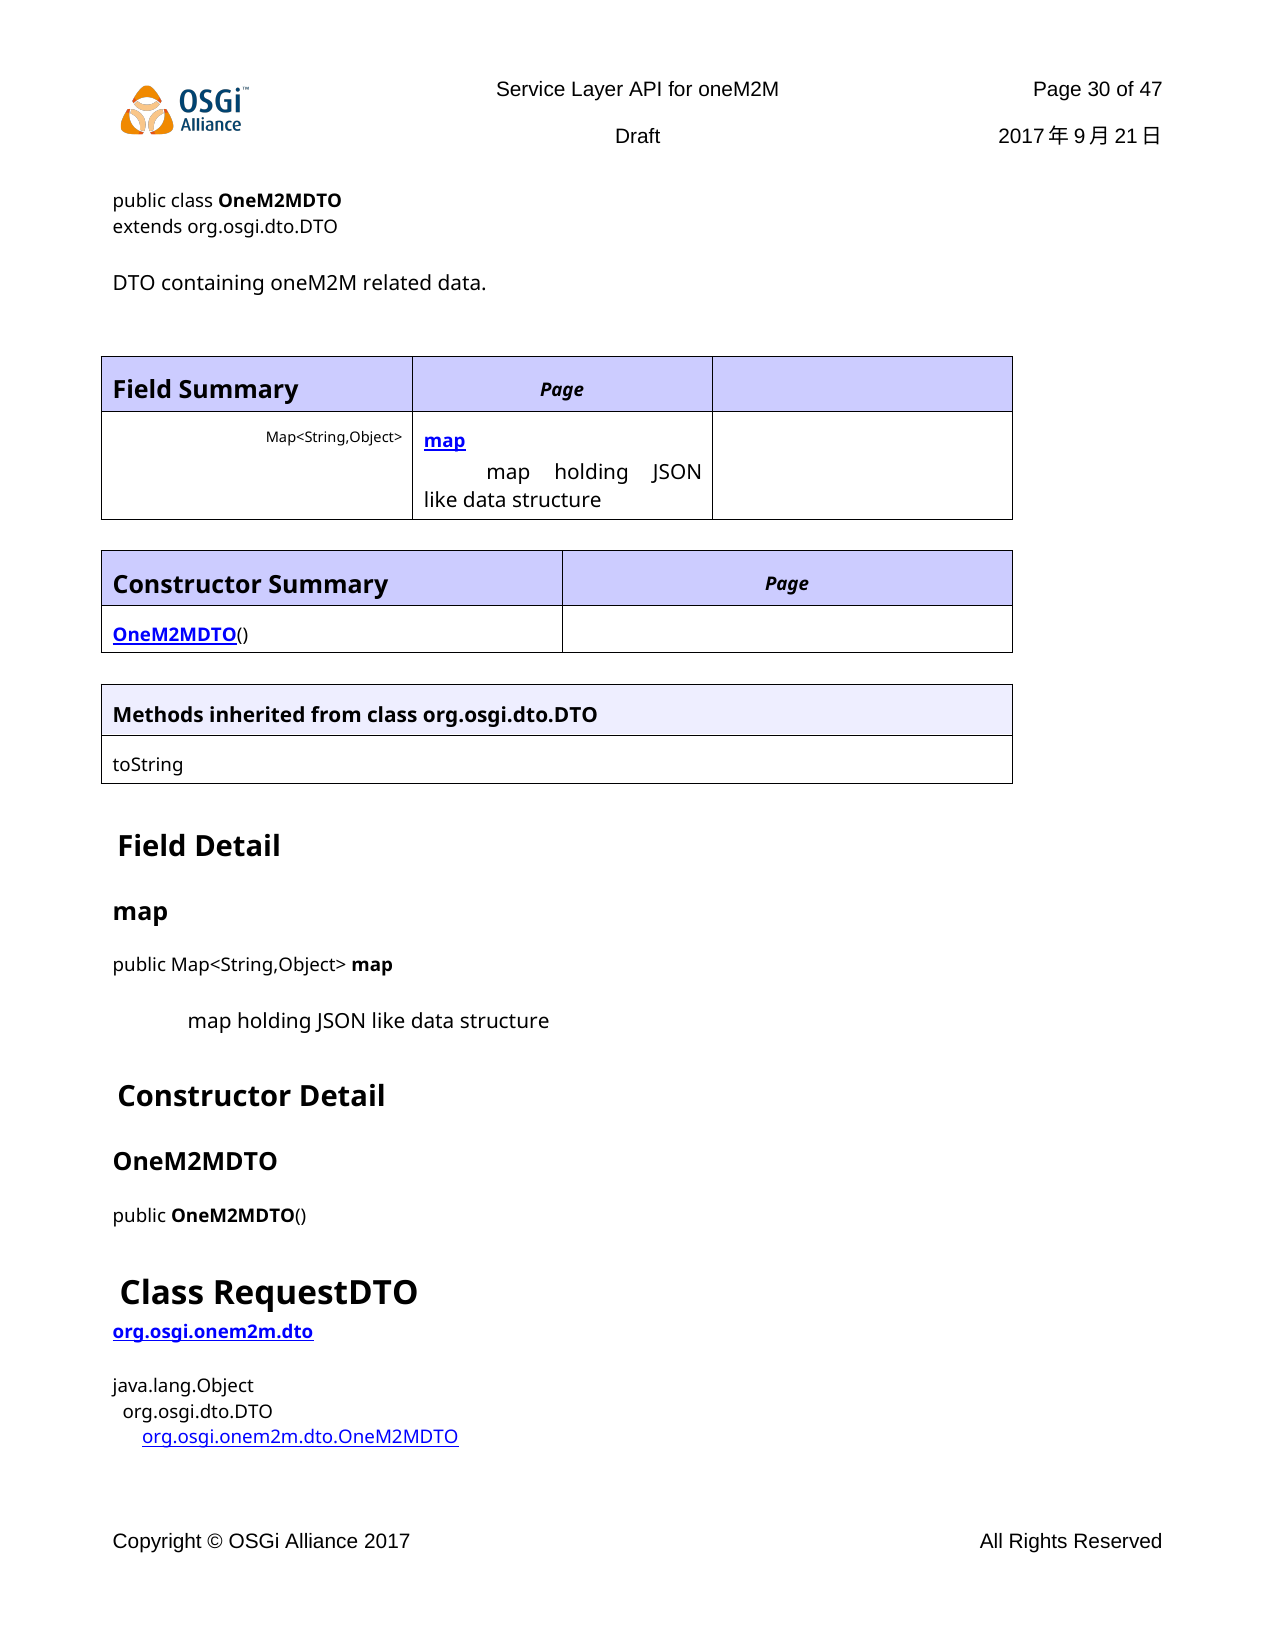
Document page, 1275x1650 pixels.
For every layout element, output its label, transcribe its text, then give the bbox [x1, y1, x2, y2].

text map holding JSON like data structure [187, 1006, 1162, 1034]
table_cell [713, 412, 1012, 519]
table_cell OneM2MDTO() [102, 606, 562, 652]
picture [113, 78, 257, 142]
text public OneM2MDTO() [112, 1202, 1162, 1227]
text public Map<String,Object> map [112, 951, 1162, 977]
table_header Page [563, 551, 1012, 605]
table_header [713, 357, 1012, 411]
text org.osgi.dto.DTO [112, 1398, 1162, 1424]
table_cell toString [102, 736, 1012, 783]
text Class RequestDTO [119, 1269, 1156, 1314]
text org.osgi.onem2m.dto [112, 1318, 1162, 1344]
text DTO containing oneM2M related data. [112, 268, 1162, 296]
text Constructor Detail [117, 1076, 1158, 1115]
table_header Page [413, 357, 712, 411]
text java.lang.Object [112, 1373, 1162, 1398]
table_cell Map<String,Object> [102, 412, 412, 519]
table_cell [563, 606, 1012, 652]
table_header Methods inherited from class org.osgi.dto.DTO [102, 685, 1012, 734]
table_cell map map holding JSON like data structure [413, 412, 712, 519]
text public class OneM2MDTO [112, 188, 1162, 213]
text map [112, 893, 1162, 927]
text org.osgi.onem2m.dto.OneM2MDTO [112, 1424, 1162, 1449]
text Field Detail [117, 825, 1158, 865]
table_header Field Summary [102, 357, 412, 411]
text extends org.osgi.dto.DTO [112, 213, 1162, 239]
table_header Constructor Summary [102, 551, 562, 605]
text OneM2MDTO [112, 1144, 1162, 1178]
